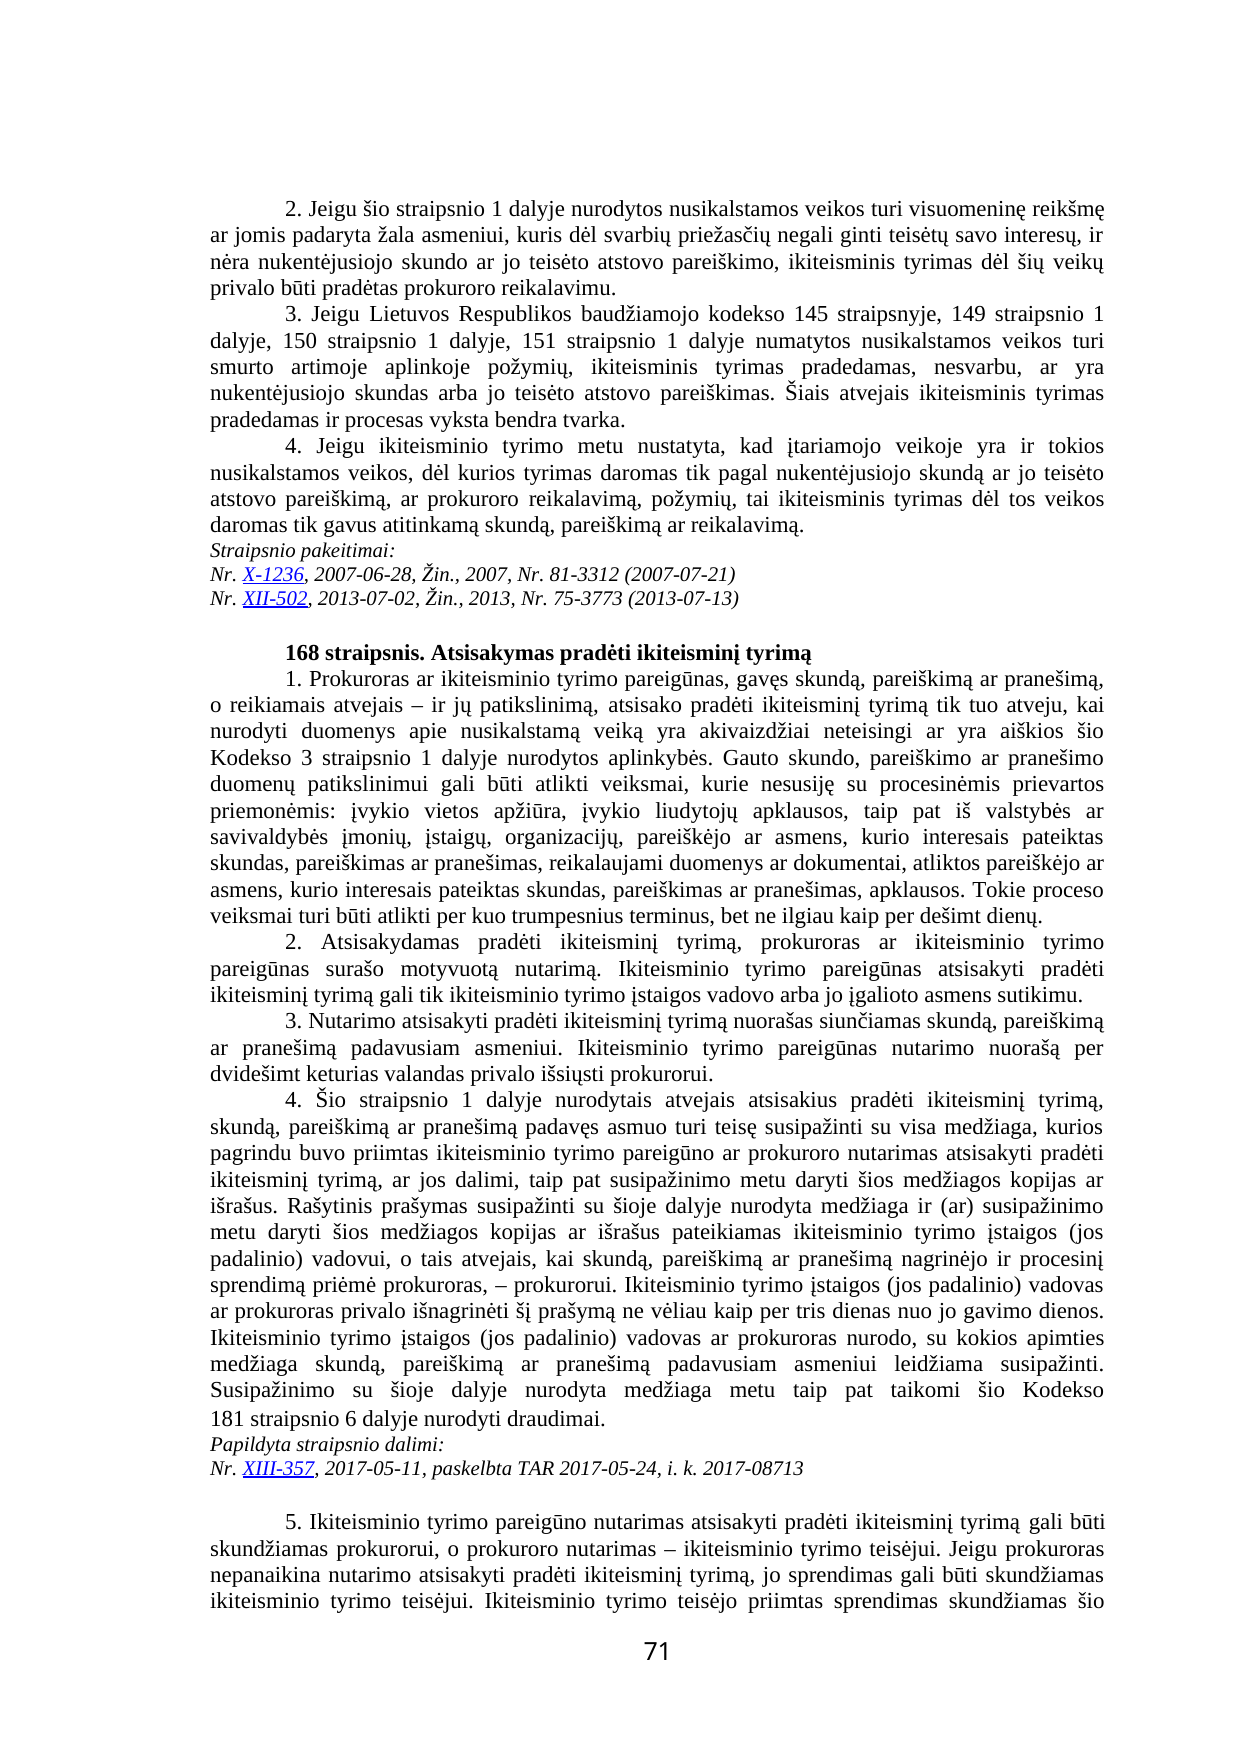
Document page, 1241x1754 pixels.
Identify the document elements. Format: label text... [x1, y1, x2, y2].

text 2. Jeigu šio straipsnio 1 dalyje nurodytos nusikalstamos veikos turi visuomeninę reikšmę ar jomis padaryta žala asmeniui, kuris dėl svarbių priežasčių negali ginti teisėtų savo interesų, ir nėra nukentėjusiojo skundo ar jo teisėto atstovo pareiškimo, ikiteisminis tyrimas dėl šių veikų privalo būti pradėtas prokuroro reikalavimu. [210, 195, 1106, 300]
text 4. Jeigu ikiteisminio tyrimo metu nustatyta, kad įtariamojo veikoje yra ir tokios nusikalstamos veikos, dėl kurios tyrimas daromas tik pagal nukentėjusiojo skundą ar jo teisėto atstovo pareiškimą, ar prokuroro reikalavimą, požymių, tai ikiteisminis tyrimas dėl tos veikos daromas tik gavus atitinkamą skundą, pareiškimą ar reikalavimą. [210, 432, 1106, 538]
text 3. Nutarimo atsisakyti pradėti ikiteisminį tyrimą nuorašas siunčiamas skundą, pareiškimą ar pranešimą padavusiam asmeniui. Ikiteisminio tyrimo pareigūnas nutarimo nuorašą per dvidešimt keturias valandas privalo išsiųsti prokurorui. [210, 1007, 1106, 1087]
text Nr. XIII-357, 2017-05-11, paskelbta TAR 2017-05-24, i. k. 2017-08713 [210, 1456, 1106, 1480]
text 168 straipsnis. Atsisakymas pradėti ikiteisminį tyrimą [210, 638, 1106, 665]
text 1. Prokuroras ar ikiteisminio tyrimo pareigūnas, gavęs skundą, pareiškimą ar pranešimą, o reikiamais atvejais – ir jų patikslinimą, atsisako pradėti ikiteisminį tyrimą tik tuo atveju, kai nurodyti duomenys apie nusikalstamą veiką yra akivaizdžiai neteisingi ar yra aiškios šio Kodekso 3 straipsnio 1 dalyje nurodytos aplinkybės. Gauto skundo, pareiškimo ar pranešimo duomenų patikslinimui gali būti atlikti veiksmai, kurie nesusiję su procesinėmis prievartos priemonėmis: įvykio vietos apžiūra, įvykio liudytojų apklausos, taip pat iš valstybės ar savivaldybės įmonių, įstaigų, organizacijų, pareiškėjo ar asmens, kurio interesais pateiktas skundas, pareiškimas ar pranešimas, reikalaujami duomenys ar dokumentai, atliktos pareiškėjo ar asmens, kurio interesais pateiktas skundas, pareiškimas ar pranešimas, apklausos. Tokie proceso veiksmai turi būti atlikti per kuo trumpesnius terminus, bet ne ilgiau kaip per dešimt dienų. [210, 665, 1106, 928]
text 2. Atsisakydamas pradėti ikiteisminį tyrimą, prokuroras ar ikiteisminio tyrimo pareigūnas surašo motyvuotą nutarimą. Ikiteisminio tyrimo pareigūnas atsisakyti pradėti ikiteisminį tyrimą gali tik ikiteisminio tyrimo įstaigos vadovo arba jo įgalioto asmens sutikimu. [210, 928, 1106, 1007]
text Papildyta straipsnio dalimi: [210, 1432, 1106, 1456]
text Nr. X-1236, 2007-06-28, Žin., 2007, Nr. 81-3312 (2007-07-21) [210, 562, 1106, 586]
text 4. Šio straipsnio 1 dalyje nurodytais atvejais atsisakius pradėti ikiteisminį tyrimą, skundą, pareiškimą ar pranešimą padavęs asmuo turi teisę susipažinti su visa medžiaga, kurios pagrindu buvo priimtas ikiteisminio tyrimo pareigūno ar prokuroro nutarimas atsisakyti pradėti ikiteisminį tyrimą, ar jos dalimi, taip pat susipažinimo metu daryti šios medžiagos kopijas ar išrašus. Rašytinis prašymas susipažinti su šioje dalyje nurodyta medžiaga ir (ar) susipažinimo metu daryti šios medžiagos kopijas ar išrašus pateikiamas ikiteisminio tyrimo įstaigos (jos padalinio) vadovui, o tais atvejais, kai skundą, pareiškimą ar pranešimą nagrinėjo ir procesinį sprendimą priėmė prokuroras, – prokurorui. Ikiteisminio tyrimo įstaigos (jos padalinio) vadovas ar prokuroras privalo išnagrinėti šį prašymą ne vėliau kaip per tris dienas nuo jo gavimo dienos. Ikiteisminio tyrimo įstaigos (jos padalinio) vadovas ar prokuroras nurodo, su kokios apimties medžiaga skundą, pareiškimą ar pranešimą padavusiam asmeniui leidžiama susipažinti. Susipažinimo su šioje dalyje nurodyta medžiaga metu taip pat taikomi šio Kodekso 181 straipsnio 6 dalyje nurodyti draudimai. [210, 1087, 1106, 1432]
text Straipsnio pakeitimai: [210, 538, 1106, 562]
text Nr. XII-502, 2013-07-02, Žin., 2013, Nr. 75-3773 (2013-07-13) [210, 586, 1106, 610]
text 5. Ikiteisminio tyrimo pareigūno nutarimas atsisakyti pradėti ikiteisminį tyrimą gali būti skundžiamas prokurorui, o prokuroro nutarimas – ikiteisminio tyrimo teisėjui. Jeigu prokuroras nepanaikina nutarimo atsisakyti pradėti ikiteisminį tyrimą, jo sprendimas gali būti skundžiamas ikiteisminio tyrimo teisėjui. Ikiteisminio tyrimo teisėjo priimtas sprendimas skundžiamas šio [210, 1508, 1106, 1614]
text 3. Jeigu Lietuvos Respublikos baudžiamojo kodekso 145 straipsnyje, 149 straipsnio 1 dalyje, 150 straipsnio 1 dalyje, 151 straipsnio 1 dalyje numatytos nusikalstamos veikos turi smurto artimoje aplinkoje požymių, ikiteisminis tyrimas pradedamas, nesvarbu, ar yra nukentėjusiojo skundas arba jo teisėto atstovo pareiškimas. Šiais atvejais ikiteisminis tyrimas pradedamas ir procesas vyksta bendra tvarka. [210, 300, 1106, 432]
